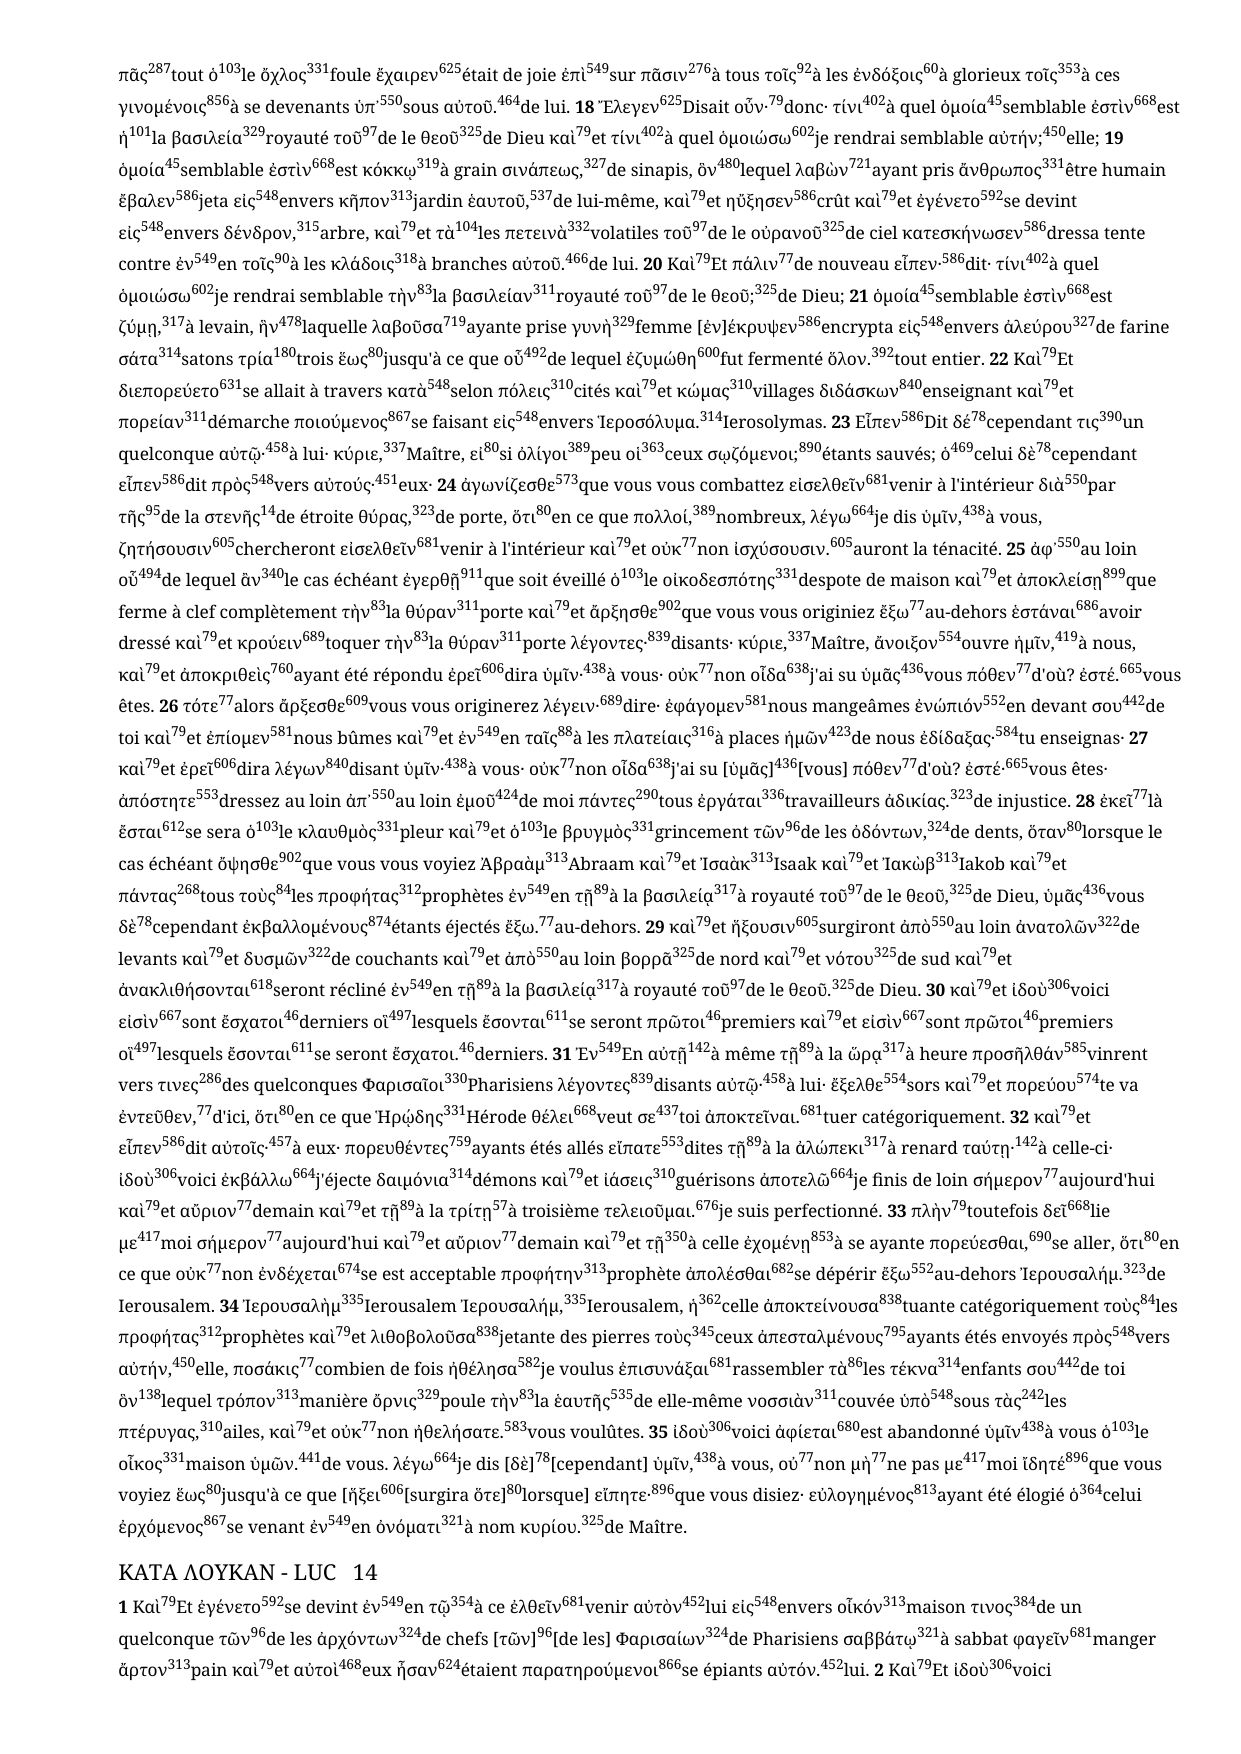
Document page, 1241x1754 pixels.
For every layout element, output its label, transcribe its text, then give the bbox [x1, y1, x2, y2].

text 1 Παρῆσαν624Étaient à côté δέ78cependant τινες389des quelconques ἐν549en αὐτῷ144à même τῷ91à le καιρῷ319à moment ἀπαγγέλλοντες839rapportants annonce αὐτῷ458à lui περὶ550autour τῶν96de les Γαλιλαίων64de Galiléens ὧν491de lesquels τὸ87le αἷμα315sang Πιλᾶτος331Pilatus ἔμιξεν586mixa μετὰ550avec τῶν94de les θυσιῶν322de sacrifices αὐτῶν.463de eux. 2 καὶ79et ἀποκριθεὶς760ayant été répondu εἶπεν586dit αὐτοῖς·457à eux· δοκεῖτε665vous estimez ὅτι80en ce que οἱ102les Γαλιλαῖοι70Galiléens οὗτοι155ceux-ci ἁμαρτωλοὶ46fauteurs παρὰ548à côté πάντας268tous τοὺς84les Γαλιλαίους52Galiléens ἐγένοντο,591se devinrent, ὅτι80en ce que ταῦτα347ces-ci πεπόνθασιν;641ont souffert; 3 οὐχί,304non pas, λέγω664je dis ὑμῖν,438à vous, ἀλλ᾽79mais ἐὰν80si le cas échéant μὴ77ne pas μετανοῆτε918que vous transintelligiez πάντες389tous ὁμοίως77semblablement ἀπολεῖσθε.609vous vous dépérirez. 4 ἢ79ou ἐκεῖνοι155ceux-là οἱ102les δεκαοκτὼ70dix-huit ἐφ᾽548sur οὓς479lesquels ἔπεσεν586tomba ὁ103le πύργος331tour ἐν549en τῷ91à le Σιλωὰμ319à Siloam καὶ79et ἀπέκτεινεν586tua catégoriquement αὐτούς,451eux, δοκεῖτε665vous estimez ὅτι80en ce que αὐτοὶ468eux ὀφειλέται330débiteurs ἐγένοντο591se devinrent παρὰ548à côté πάντας268tous τοὺς84les ἀνθρώπους312êtres humains τοὺς345ceux κατοικοῦντας821établissants maison d'habitation Ἰερουσαλήμ;311Ierousalem; 5 οὐχί,304non pas, λέγω664je dis ὑμῖν,438à vous, ἀλλ᾽79mais ἐὰν80si le cas échéant μὴ77ne pas μετανοῆτε918que vous transintelligiez πάντες389tous ὡσαύτως77de même ἀπολεῖσθε.609vous vous dépérirez. 6 Ἔλεγεν625Disait δὲ78cependant ταύτην136celle-ci τὴν83la παραβολήν·311parabole· συκῆν311figuier εἶχέν625avait τις390un quelconque πεφυτευμένην794ayante étée plantée ἐν549en τῷ91à le ἀμπελῶνι319à vignoble αὐτοῦ,464de lui, καὶ79et ἦλθεν586vint ζητῶν840cherchant καρπὸν313fruit ἐν549en αὐτῇ456à elle καὶ79et οὐχ77non εὗρεν.586trouva. 7 εἶπεν586dit δὲ78cependant πρὸς548vers τὸν85le ἀμπελουργόν·313vigneron· ἰδοὺ306voici τρία180trois ἔτη314ans ἀφ᾽550au loin οὗ494de lequel ἔρχομαι670je me viens ζητῶν840cherchant καρπὸν313fruit ἐν549en τῇ89à la συκῇ317à figuier ταύτῃ142à celle-ci καὶ79et οὐχ77non εὑρίσκω·664je trouve· ἔκκοψον554coupe à l'excès [οὖν]79[donc] αὐτήν,450elle, ἱνατί77pourquoi καὶ77aussi τὴν83la γῆν311terre καταργεῖ;668rend complètement sans travail; 8 ὁ469celui δὲ78cependant ἀποκριθεὶς760ayant été répondu λέγει668dit αὐτῷ·458à lui· κύριε,337Maître, ἄφες554abandonne αὐτὴν450elle καὶ77aussi τοῦτο140ce-ci τὸ87le ἔτος,315an, ἕως80jusqu'à ce que ὅτου494de lequel un quelconque σκάψω895que je bêche περὶ548autour αὐτὴν450elle καὶ79et βάλω895que je jette κόπρια,314fumiers d'excréments, 9 κἂν80et si μὲν79certes ποιήσῃ899que fasse καρπὸν313fruit εἰς548envers τὸ348ce μέλλον·824imminant· εἰ80si δὲ78cependant μή77ne pas γε,340du moins, ἐκκόψεις604tu couperas à l'excès αὐτήν.450elle. 10 Ἦν625Était δὲ78cependant διδάσκων840enseignant ἐν549en μιᾷ57à une τῶν94de les συναγωγῶν322de synagogues ἐν549en τοῖς92à les σάββασιν.320à sabbats. 11 καὶ79et ἰδοὺ306voici γυνὴ329femme πνεῦμα315souffle ἔχουσα838ayante ἀσθενείας323de infirmité ἔτη314ans δεκαοκτὼ180dix-huit καὶ79et ἦν625était συγκύπτουσα838penchante ensemble καὶ79et μὴ77ne pas δυναμένη865se pouvante ἀνακύψαι681pencher de bas en haut εἰς548envers τὸ87le παντελές.55totalement achevé. 12 ἰδὼν721ayant vu δὲ78cependant αὐτὴν450elle ὁ103le Ἰησοῦς331Iésous προσεφώνησεν586voixa auprès καὶ79et εἶπεν586dit αὐτῇ·456à elle· γύναι,335femme, ἀπολέλυσαι652tu as été délié au loin τῆς95de la ἀσθενείας323de infirmité σου,442de toi, 13 καὶ79et ἐπέθηκεν586surposa αὐτῇ456à elle τὰς242les χεῖρας·310mains· καὶ79et παραχρῆμα77instantanément ἀνωρθώθη600fut redressé droit καὶ79et ἐδόξαζεν625glorifiait τὸν85le θεόν.313Dieu. 14 Ἀποκριθεὶς760Ayant été répondu δὲ78cependant ὁ103le ἀρχισυνάγωγος,331chef de synagogue, ἀγανακτῶν840irritant beaucoup ὅτι80en ce que τῷ93à le σαββάτῳ321à sabbat ἐθεράπευσεν586soigna ὁ103le Ἰησοῦς,331Iésous, ἔλεγεν625disait τῷ91à le ὄχλῳ319à foule ὅτι80en ce que ἓξ194six ἡμέραι328journées εἰσὶν667sont ἐν549en αἷς483à lesquelles δεῖ668lie ἐργάζεσθαι·690se mettre au travail· ἐν549en αὐταῖς455à elles οὖν79donc ἐρχόμενοι866se venants θεραπεύεσθε577soyez soignés καὶ79et μὴ77ne pas τῇ89à la ἡμέρᾳ317à journée τοῦ99de le σαββάτου.327de sabbat. 15 ἀπεκρίθη600fut répondu δὲ78cependant αὐτῷ458à lui ὁ103le κύριος331Maître καὶ79et εἶπεν·586dit· ὑποκριταί,336hypocrites, ἕκαστος390chacun ὑμῶν441de vous τῷ93à le σαββάτῳ321à sabbat οὐ340non λύει668délie τὸν85le βοῦν313boeuf αὐτοῦ464de lui ἢ79ou τὸν85le ὄνον313âne ἀπὸ550au loin τῆς95de la φάτνης323de crèche καὶ79et ἀπαγαγὼν721ayant conduit au loin ποτίζει;668donne à boire; 16 ταύτην344celle-ci δὲ78cependant θυγατέρα311fille Ἀβραὰμ325de Abraam οὖσαν,820étante, ἣν478laquelle ἔδησεν586lia ὁ103le σατανᾶς331Satanas ἰδοὺ306voici δέκα180dix καὶ79et ὀκτὼ180huit ἔτη,314ans, οὐκ340non ἔδει625liait λυθῆναι683être délié ἀπὸ550au loin τοῦ97de le δεσμοῦ325de lien τούτου150de celui-ci τῇ89à la ἡμέρᾳ317à journée τοῦ99de le σαββάτου;327de sabbat; 17 καὶ79et ταῦτα347ces-ci λέγοντος834de disant αὐτοῦ464de lui κατῃσχύνοντο635étaient couvert de honte πάντες389tous οἱ363ceux ἀντικείμενοι866se couchants contre αὐτῷ,458à lui, καὶ79et πᾶς287tout ὁ103le ὄχλος331foule ἔχαιρεν625était de joie ἐπὶ549sur πᾶσιν276à tous τοῖς92à les ἐνδόξοις60à glorieux τοῖς353à ces γινομένοις856à se devenants ὑπ᾽550sous αὐτοῦ.464de lui. 18 Ἔλεγεν625Disait οὖν·79donc· τίνι402à quel ὁμοία45semblable ἐστὶν668est ἡ101la βασιλεία329royauté τοῦ97de le θεοῦ325de Dieu καὶ79et τίνι402à quel ὁμοιώσω602je rendrai semblable αὐτήν;450elle; 19 ὁμοία45semblable ἐστὶν668est κόκκῳ319à grain σινάπεως,327de sinapis, ὃν480lequel λαβὼν721ayant pris ἄνθρωπος331être humain ἔβαλεν586jeta εἰς548envers κῆπον313jardin ἑαυτοῦ,537de lui-même, καὶ79et ηὔξησεν586crût καὶ79et ἐγένετο592se devint εἰς548envers δένδρον,315arbre, καὶ79et τὰ104les πετεινὰ332volatiles τοῦ97de le οὐρανοῦ325de ciel κατεσκήνωσεν586dressa tente contre ἐν549en τοῖς90à les κλάδοις318à branches αὐτοῦ.466de lui. 20 Καὶ79Et πάλιν77de nouveau εἶπεν·586dit· τίνι402à quel ὁμοιώσω602je rendrai semblable τὴν83la βασιλείαν311royauté τοῦ97de le θεοῦ;325de Dieu; 21 ὁμοία45semblable ἐστὶν668est ζύμῃ,317à levain, ἣν478laquelle λαβοῦσα719ayante prise γυνὴ329femme [ἐν]έκρυψεν586encrypta εἰς548envers ἀλεύρου327de farine σάτα314satons τρία180trois ἕως80jusqu'à ce que οὗ492de lequel ἐζυμώθη600fut fermenté ὅλον.392tout entier. 22 Καὶ79Et διεπορεύετο631se allait à travers κατὰ548selon πόλεις310cités καὶ79et κώμας310villages διδάσκων840enseignant καὶ79et πορείαν311démarche ποιούμενος867se faisant εἰς548envers Ἱεροσόλυμα.314Ierosolymas. 23 Εἶπεν586Dit δέ78cependant τις390un quelconque αὐτῷ·458à lui· κύριε,337Maître, εἰ80si ὀλίγοι389peu οἱ363ceux σῳζόμενοι;890étants sauvés; ὁ469celui δὲ78cependant εἶπεν586dit πρὸς548vers αὐτούς·451eux· 24 ἀγωνίζεσθε573que vous vous combattez εἰσελθεῖν681venir à l'intérieur διὰ550par τῆς95de la στενῆς14de étroite θύρας,323de porte, ὅτι80en ce que πολλοί,389nombreux, λέγω664je dis ὑμῖν,438à vous, ζητήσουσιν605chercheront εἰσελθεῖν681venir à l'intérieur καὶ79et οὐκ77non ἰσχύσουσιν.605auront la ténacité. 25 ἀφ᾽550au loin οὗ494de lequel ἂν340le cas échéant ἐγερθῇ911que soit éveillé ὁ103le οἰκοδεσπότης331despote de maison καὶ79et ἀποκλείσῃ899que ferme à clef complètement τὴν83la θύραν311porte καὶ79et ἄρξησθε902que vous vous originiez ἔξω77au-dehors ἑστάναι686avoir dressé καὶ79et κρούειν689toquer τὴν83la θύραν311porte λέγοντες·839disants· κύριε,337Maître, ἄνοιξον554ouvre ἡμῖν,419à nous, καὶ79et ἀποκριθεὶς760ayant été répondu ἐρεῖ606dira ὑμῖν·438à vous· οὐκ77non οἶδα638j'ai su ὑμᾶς436vous πόθεν77d'où? ἐστέ.665vous êtes. 26 τότε77alors ἄρξεσθε609vous vous originerez λέγειν·689dire· ἐφάγομεν581nous mangeâmes ἐνώπιόν552en devant σου442de toi καὶ79et ἐπίομεν581nous bûmes καὶ79et ἐν549en ταῖς88à les πλατείαις316à places ἡμῶν423de nous ἐδίδαξας·584tu enseignas· 27 καὶ79et ἐρεῖ606dira λέγων840disant ὑμῖν·438à vous· οὐκ77non οἶδα638j'ai su [ὑμᾶς]436[vous] πόθεν77d'où? ἐστέ·665vous êtes· ἀπόστητε553dressez au loin ἀπ᾽550au loin ἐμοῦ424de moi πάντες290tous ἐργάται336travailleurs ἀδικίας.323de injustice. 28 ἐκεῖ77là ἔσται612se sera ὁ103le κλαυθμὸς331pleur καὶ79et ὁ103le βρυγμὸς331grincement τῶν96de les ὀδόντων,324de dents, ὅταν80lorsque le cas échéant ὄψησθε902que vous vous voyiez Ἀβραὰμ313Abraam καὶ79et Ἰσαὰκ313Isaak καὶ79et Ἰακὼβ313Iakob καὶ79et πάντας268tous τοὺς84les προφήτας312prophètes ἐν549en τῇ89à la βασιλείᾳ317à royauté τοῦ97de le θεοῦ,325de Dieu, ὑμᾶς436vous δὲ78cependant ἐκβαλλομένους874étants éjectés ἔξω.77au-dehors. 29 καὶ79et ἥξουσιν605surgiront ἀπὸ550au loin ἀνατολῶν322de levants καὶ79et δυσμῶν322de couchants καὶ79et ἀπὸ550au loin βορρᾶ325de nord καὶ79et νότου325de sud καὶ79et ἀνακλιθήσονται618seront récliné ἐν549en τῇ89à la βασιλείᾳ317à royauté τοῦ97de le θεοῦ.325de Dieu. 30 καὶ79et ἰδοὺ306voici εἰσὶν667sont ἔσχατοι46derniers οἳ497lesquels ἔσονται611se seront πρῶτοι46premiers καὶ79et εἰσὶν667sont πρῶτοι46premiers οἳ497lesquels ἔσονται611se seront ἔσχατοι.46derniers. 31 Ἐν549En αὐτῇ142à même τῇ89à la ὥρᾳ317à heure προσῆλθάν585vinrent vers τινες286des quelconques Φαρισαῖοι330Pharisiens λέγοντες839disants αὐτῷ·458à lui· ἔξελθε554sors καὶ79et πορεύου574te va ἐντεῦθεν,77d'ici, ὅτι80en ce que Ἡρῴδης331Hérode θέλει668veut σε437toi ἀποκτεῖναι.681tuer catégoriquement. 32 καὶ79et εἶπεν586dit αὐτοῖς·457à eux· πορευθέντες759ayants étés allés εἴπατε553dites τῇ89à la ἀλώπεκι317à renard ταύτῃ·142à celle-ci· ἰδοὺ306voici ἐκβάλλω664j'éjecte δαιμόνια314démons καὶ79et ἰάσεις310guérisons ἀποτελῶ664je finis de loin σήμερον77aujourd'hui καὶ79et αὔριον77demain καὶ79et τῇ89à la τρίτῃ57à troisième τελειοῦμαι.676je suis perfectionné. 33 πλὴν79toutefois δεῖ668lie με417moi σήμερον77aujourd'hui καὶ79et αὔριον77demain καὶ79et τῇ350à celle ἐχομένῃ853à se ayante πορεύεσθαι,690se aller, ὅτι80en ce que οὐκ77non ἐνδέχεται674se est acceptable προφήτην313prophète ἀπολέσθαι682se dépérir ἔξω552au-dehors Ἰερουσαλήμ.323de Ierousalem. 34 Ἰερουσαλὴμ335Ierousalem Ἰερουσαλήμ,335Ierousalem, ἡ362celle ἀποκτείνουσα838tuante catégoriquement τοὺς84les προφήτας312prophètes καὶ79et λιθοβολοῦσα838jetante des pierres τοὺς345ceux ἀπεσταλμένους795ayants étés envoyés πρὸς548vers αὐτήν,450elle, ποσάκις77combien de fois ἠθέλησα582je voulus ἐπισυνάξαι681rassembler τὰ86les τέκνα314enfants σου442de toi ὃν138lequel τρόπον313manière ὄρνις329poule τὴν83la ἑαυτῆς535de elle-même νοσσιὰν311couvée ὑπὸ548sous τὰς242les πτέρυγας,310ailes, καὶ79et οὐκ77non ἠθελήσατε.583vous voulûtes. 35 ἰδοὺ306voici ἀφίεται680est abandonné ὑμῖν438à vous ὁ103le οἶκος331maison ὑμῶν.441de vous. λέγω664je dis [δὲ]78[cependant] ὑμῖν,438à vous, οὐ77non μὴ77ne pas με417moi ἴδητέ896que vous voyiez ἕως80jusqu'à ce que [ἥξει606[surgira ὅτε]80lorsque] εἴπητε·896que vous disiez· εὐλογημένος813ayant été élogié ὁ364celui ἐρχόμενος867se venant ἐν549en ὀνόματι321à nom κυρίου.325de Maître. [118, 59, 1181, 1538]
text ΚΑΤΑ ΛΟΥΚΑΝ - LUC 14 [118, 1557, 1181, 1587]
